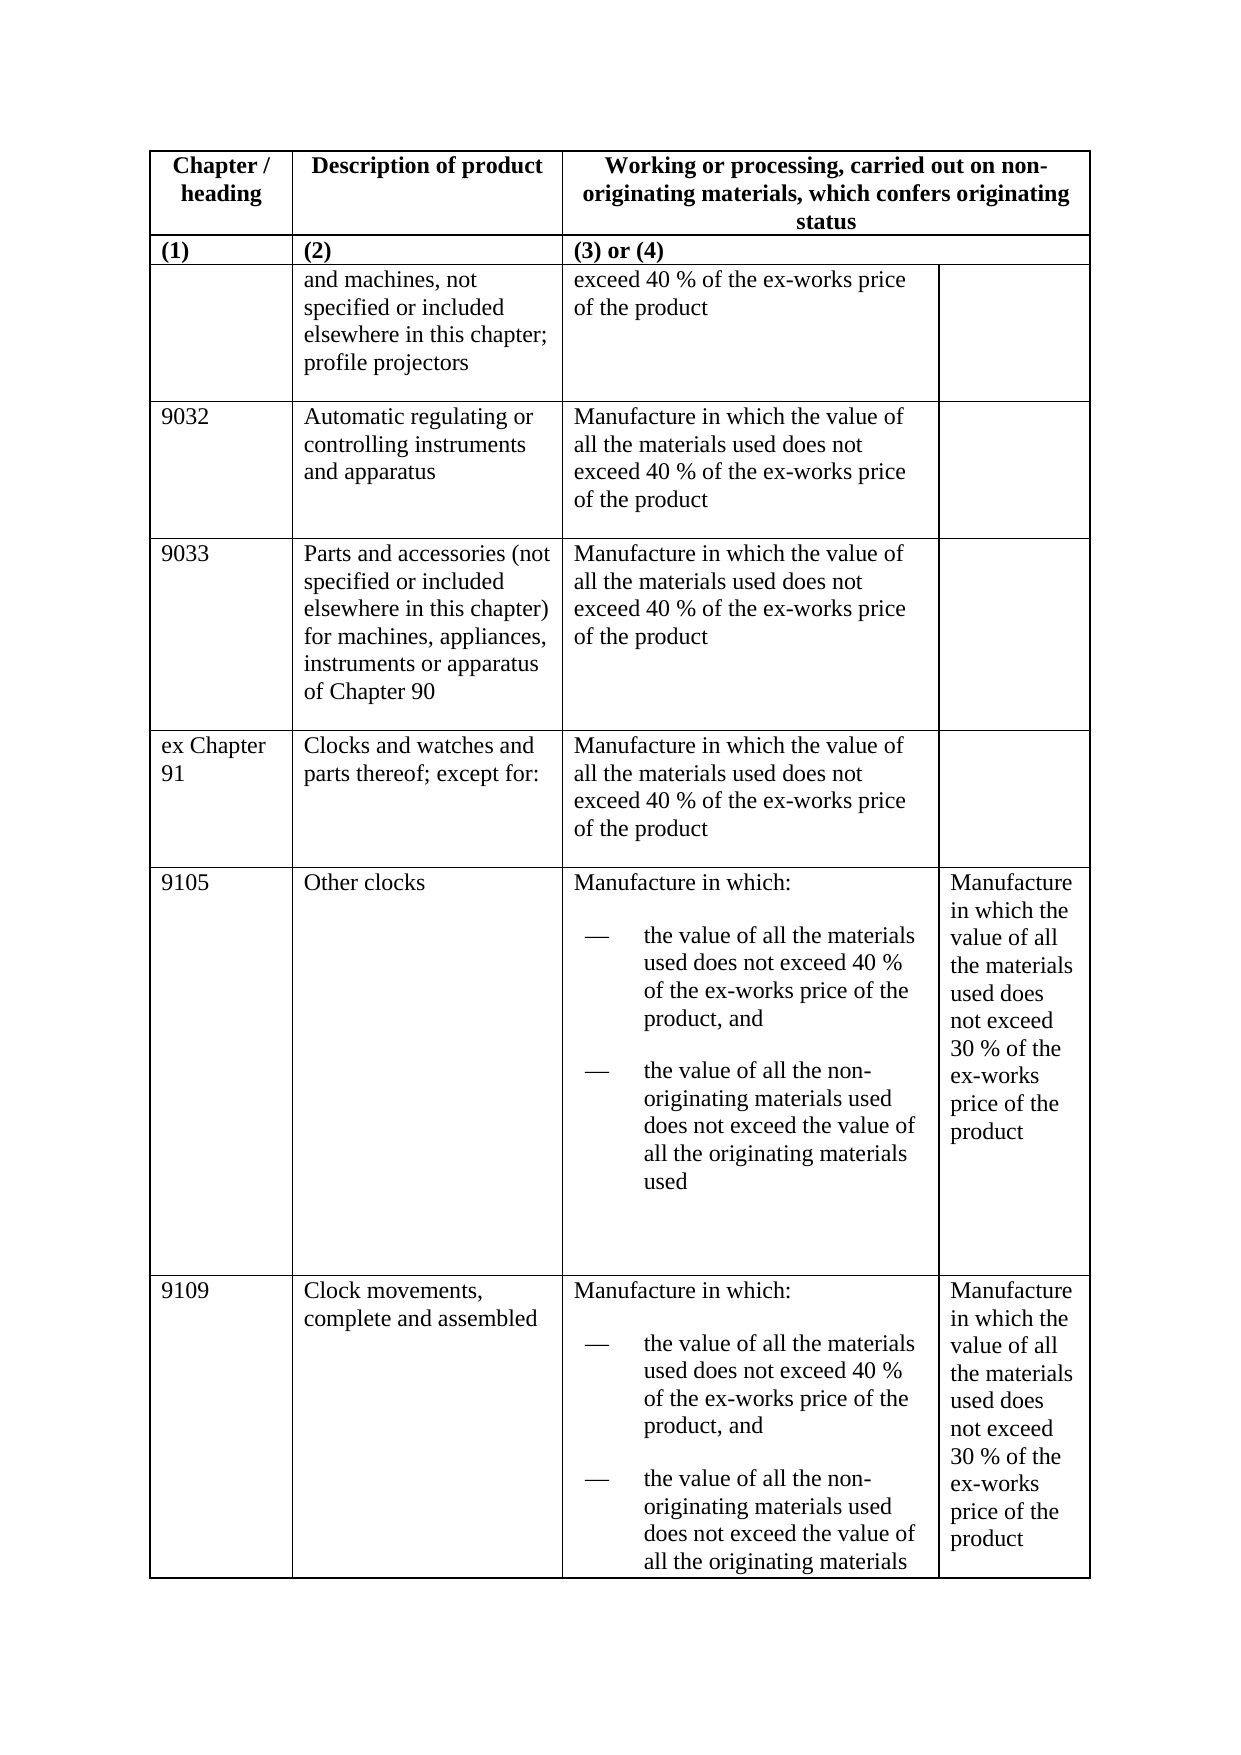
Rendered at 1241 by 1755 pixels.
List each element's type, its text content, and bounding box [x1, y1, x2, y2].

table_header Working or processing, carried out on non-originating materials, which confers originating status [563, 152, 1089, 234]
table_header — [574, 921, 632, 1056]
table_cell exceed 40 % of the ex-works price of the product [563, 265, 938, 401]
table_cell 9032 [151, 402, 292, 537]
table_cell — [574, 1056, 632, 1219]
table_cell ex Chapter 91 [151, 731, 292, 867]
table_cell [940, 731, 1089, 867]
table_cell 9105 [151, 868, 292, 1274]
table_cell Manufacture in which the value of all the materials used does not exceed 40 % of the ex-works price of the product [563, 539, 938, 730]
table_cell [940, 265, 1089, 401]
table_cell Clock movements, complete and assembled [293, 1276, 562, 1577]
table_cell Parts and accessories (not specified or included elsewhere in this chapter) for machines, appliances, instruments or apparatus of Chapter 90 [293, 539, 562, 730]
table_cell Other clocks [293, 868, 562, 1274]
table_cell — [574, 1464, 632, 1574]
table_cell 9033 [151, 539, 292, 730]
table_cell (2) [293, 236, 562, 263]
table_cell Manufacture in which the value of all the materials used does not exceed 40 % of the ex-works price of the product [563, 402, 938, 537]
table_cell Automatic regulating or controlling instruments and apparatus [293, 402, 562, 537]
table_cell Manufacture in which: [563, 868, 938, 1274]
table_header the value of all the materials used does not exceed 40 % of the ex-works price of the product, and [632, 921, 928, 1056]
table_cell [940, 402, 1089, 537]
table_cell the value of all the non-originating materials used does not exceed the value of all the originating materials used [632, 1056, 928, 1219]
table_cell (1) [151, 236, 292, 263]
table_cell Manufacture in which the value of all the materials used does not exceed 30 % of the ex-works price of the product [940, 868, 1089, 1274]
table_cell [940, 539, 1089, 730]
table_cell Manufacture in which the value of all the materials used does not exceed 30 % of the ex-works price of the product [940, 1276, 1089, 1577]
table_cell the value of all the non-originating materials used does not exceed the value of all the originating materials [632, 1464, 928, 1574]
table_header the value of all the materials used does not exceed 40 % of the ex-works price of the product, and [632, 1329, 928, 1464]
table_cell Manufacture in which the value of all the materials used does not exceed 40 % of the ex-works price of the product [563, 731, 938, 867]
table_cell 9109 [151, 1276, 292, 1577]
table_cell (3) or (4) [563, 236, 1089, 263]
table_header — [574, 1329, 632, 1464]
table_cell [151, 265, 292, 401]
table_header Description of product [293, 152, 562, 234]
table_header Chapter / heading [151, 152, 292, 234]
table_cell Clocks and watches and parts thereof; except for: [293, 731, 562, 867]
table_cell and machines, not specified or included elsewhere in this chapter; profile projectors [293, 265, 562, 401]
table_cell Manufacture in which: [563, 1276, 938, 1577]
